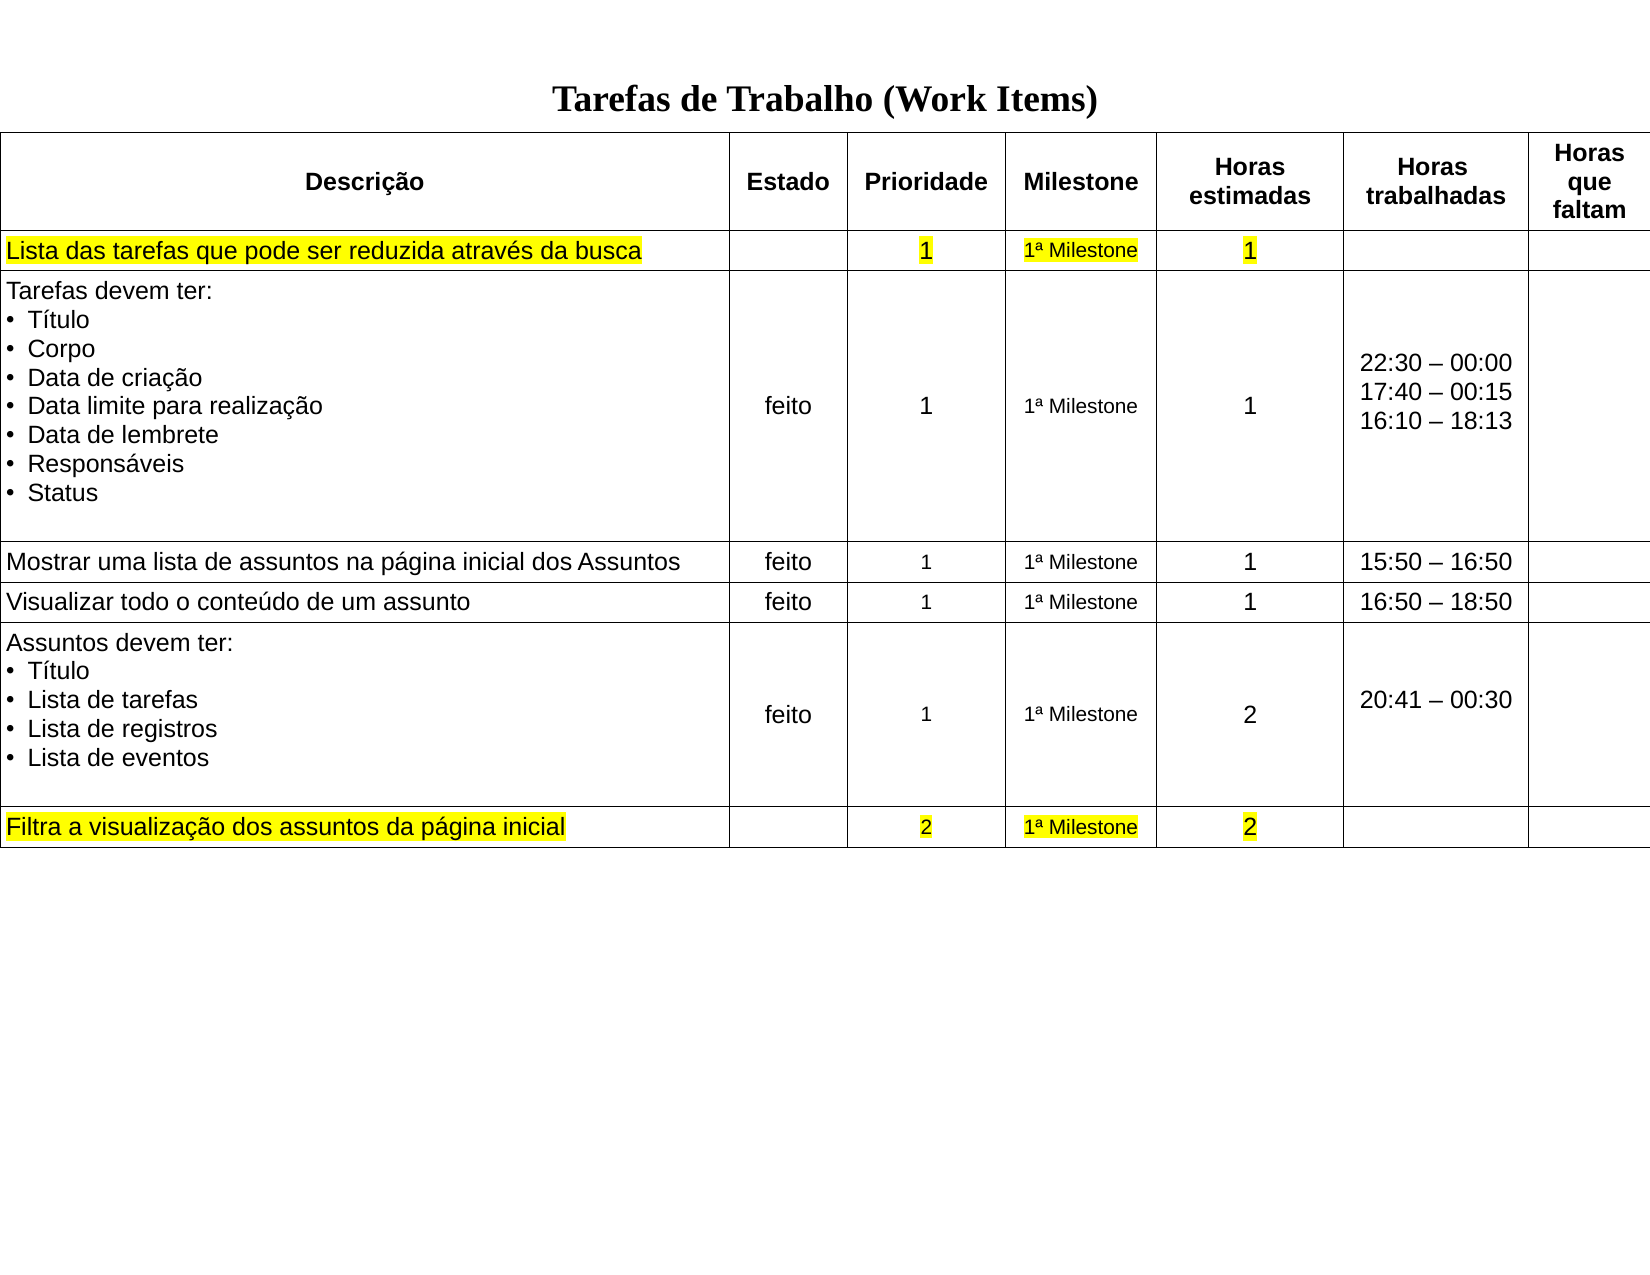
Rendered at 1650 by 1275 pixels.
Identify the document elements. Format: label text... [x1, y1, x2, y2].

table_cell Tarefas devem ter: Título Corpo Data de criação Data limite para realização Data de lembrete Responsáveis Status [1, 271, 729, 541]
table_cell 22:30 – 00:00 17:40 – 00:15 16:10 – 18:13 [1344, 271, 1528, 541]
table_cell 1ª Milestone [1006, 231, 1156, 270]
table_cell Filtra a visualização dos assuntos da página inicial [1, 807, 729, 847]
table_cell [1529, 807, 1650, 847]
table_cell feito [730, 271, 847, 541]
table_cell 1ª Milestone [1006, 542, 1156, 582]
table_cell [730, 231, 847, 270]
table_cell 16:50 – 18:50 [1344, 583, 1528, 622]
table_cell 1 [1157, 583, 1343, 622]
table_cell feito [730, 583, 847, 622]
table_cell Visualizar todo o conteúdo de um assunto [1, 583, 729, 622]
table_header Horas que faltam [1529, 133, 1650, 230]
table_cell [1529, 231, 1650, 270]
table_header Prioridade [848, 133, 1005, 230]
table_cell 1 [848, 271, 1005, 541]
table_cell 1ª Milestone [1006, 271, 1156, 541]
table_cell [1529, 271, 1650, 541]
table_header Descrição [1, 133, 729, 230]
table_cell 1 [1157, 231, 1343, 270]
table_cell 1 [848, 583, 1005, 622]
table_cell 1 [1157, 271, 1343, 541]
table_cell 2 [1157, 623, 1343, 806]
table_cell Assuntos devem ter: Título Lista de tarefas Lista de registros Lista de eventos [1, 623, 729, 806]
table_cell 2 [1157, 807, 1343, 847]
table_cell 20:41 – 00:30 [1344, 623, 1528, 806]
table_cell [730, 807, 847, 847]
table_cell 1 [1157, 542, 1343, 582]
table_cell 1 [848, 231, 1005, 270]
table_header Estado [730, 133, 847, 230]
table_cell 1ª Milestone [1006, 623, 1156, 806]
table_cell 1ª Milestone [1006, 807, 1156, 847]
table_cell Mostrar uma lista de assuntos na página inicial dos Assuntos [1, 542, 729, 582]
table_cell 1 [848, 623, 1005, 806]
table_cell [1529, 583, 1650, 622]
table_cell 2 [848, 807, 1005, 847]
table_cell [1529, 623, 1650, 806]
table_header Milestone [1006, 133, 1156, 230]
table_cell Lista das tarefas que pode ser reduzida através da busca [1, 231, 729, 270]
table_cell [1344, 231, 1528, 270]
table_cell feito [730, 623, 847, 806]
table_cell feito [730, 542, 847, 582]
text Tarefas de Trabalho (Work Items) [0, 76, 1650, 119]
table_header Horas estimadas [1157, 133, 1343, 230]
table_cell [1344, 807, 1528, 847]
table_cell 1 [848, 542, 1005, 582]
table_cell 15:50 – 16:50 [1344, 542, 1528, 582]
table_header Horas trabalhadas [1344, 133, 1528, 230]
table_cell [1529, 542, 1650, 582]
table_cell 1ª Milestone [1006, 583, 1156, 622]
